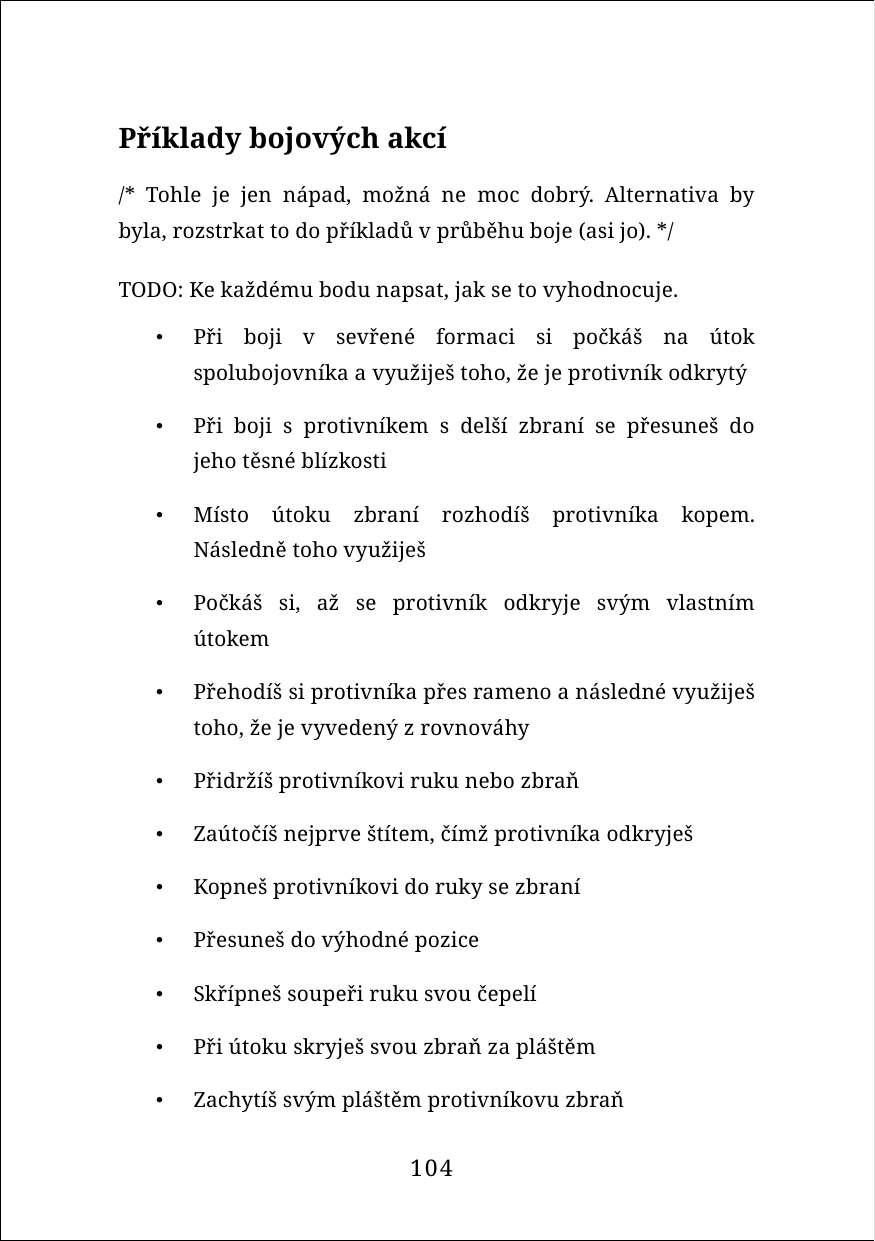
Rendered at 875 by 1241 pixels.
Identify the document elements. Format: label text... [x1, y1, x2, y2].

list Při boji v sevřené formaci si počkáš na útok spolubojovníka a využiješ toho, že je protivník odkrytý [156, 322, 756, 386]
subtitle Příklady bojových akcí [118, 118, 756, 157]
text TODO: Ke každému bodu napsat, jak se to vyhodnocuje. [118, 275, 756, 303]
list Počkáš si, až se protivník odkryje svým vlastním útokem [156, 588, 756, 652]
list Zachytíš svým pláštěm protivníkovu zbraň [156, 1085, 756, 1114]
list Místo útoku zbraní rozhodíš protivníka kopem. Následně toho využiješ [156, 500, 756, 564]
list Přidržíš protivníkovi ruku nebo zbraň [156, 766, 756, 794]
text /* Tohle je jen nápad, možná ne moc dobrý. Alternativa by byla, rozstrkat to do příkladů v průběhu boje (asi jo). */ [118, 180, 756, 244]
list Při boji s protivníkem s delší zbraní se přesuneš do jeho těsné blízkosti [156, 411, 756, 475]
list Zaútočíš nejprve štítem, čímž protivníka odkryješ [156, 819, 756, 848]
list Přehodíš si protivníka přes rameno a následné využiješ toho, že je vyvedený z rovnováhy [156, 677, 756, 741]
list Přesuneš do výhodné pozice [156, 926, 756, 954]
list Při útoku skryješ svou zbraň za pláštěm [156, 1032, 756, 1061]
list Kopneš protivníkovi do ruky se zbraní [156, 872, 756, 901]
list Skřípneš soupeři ruku svou čepelí [156, 979, 756, 1007]
